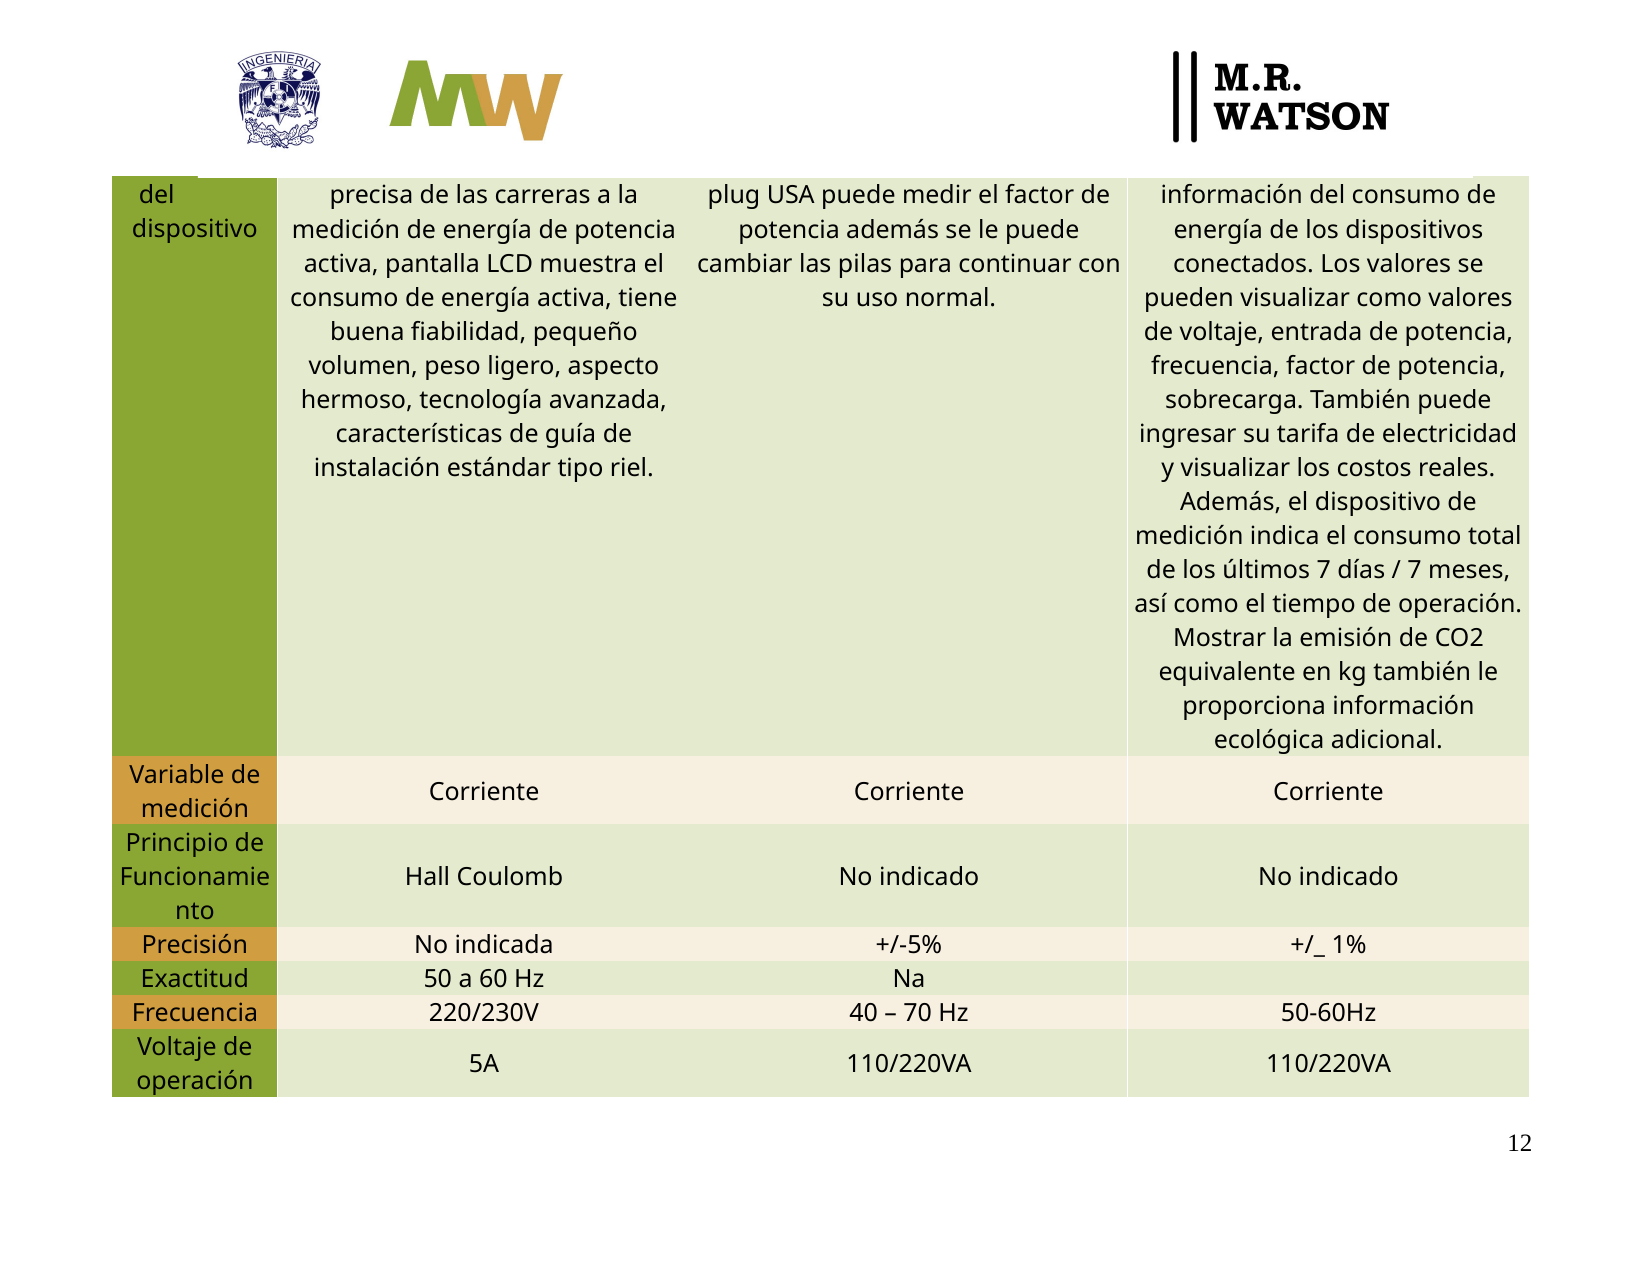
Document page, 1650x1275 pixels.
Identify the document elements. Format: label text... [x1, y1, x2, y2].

table_cell 110/220VA [690, 1029, 1127, 1097]
table_cell 40 – 70 Hz [690, 995, 1127, 1029]
picture [197, 22, 1473, 178]
table_cell Corriente [1128, 756, 1529, 824]
table_cell Exactitud [112, 961, 277, 995]
table_cell Na [690, 961, 1127, 995]
table_cell [1128, 961, 1529, 995]
table_cell Frecuencia [112, 995, 277, 1029]
table_cell del dispositivo [112, 176, 277, 756]
table_cell Corriente [278, 756, 690, 824]
table_cell +/_ 1% [1128, 927, 1529, 961]
table_cell Precisión [112, 927, 277, 961]
table_cell información del consumo de energía de los dispositivos conectados. Los valores se pueden visualizar como valores de voltaje, entrada de potencia, frecuencia, factor de potencia, sobrecarga. También puede ingresar su tarifa de electricidad y visualizar los costos reales. Además, el dispositivo de medición indica el consumo total de los últimos 7 días / 7 meses, así como el tiempo de operación. Mostrar la emisión de CO2 equivalente en kg también le proporciona información ecológica adicional. [1128, 176, 1529, 756]
table_cell 50-60Hz [1128, 995, 1529, 1029]
table_cell 220/230V [278, 995, 690, 1029]
table_cell Voltaje de operación [112, 1029, 277, 1097]
table_cell 5A [278, 1029, 690, 1097]
table_cell Hall Coulomb [278, 824, 690, 927]
table_cell Principio de Funcionamiento [112, 824, 277, 927]
table_cell 50 a 60 Hz [278, 961, 690, 995]
table_cell plug USA puede medir el factor de potencia además se le puede cambiar las pilas para continuar con su uso normal. [690, 178, 1127, 756]
table_cell No indicado [1128, 824, 1529, 927]
table_cell 110/220VA [1128, 1029, 1529, 1097]
table_cell precisa de las carreras a la medición de energía de potencia activa, pantalla LCD muestra el consumo de energía activa, tiene buena fiabilidad, pequeño volumen, peso ligero, aspecto hermoso, tecnología avanzada, características de guía de instalación estándar tipo riel. [278, 178, 690, 756]
table_cell Corriente [690, 756, 1127, 824]
table_cell No indicada [278, 927, 690, 961]
table_cell +/-5% [690, 927, 1127, 961]
table_cell No indicado [690, 824, 1127, 927]
table_cell Variable de medición [112, 756, 277, 824]
